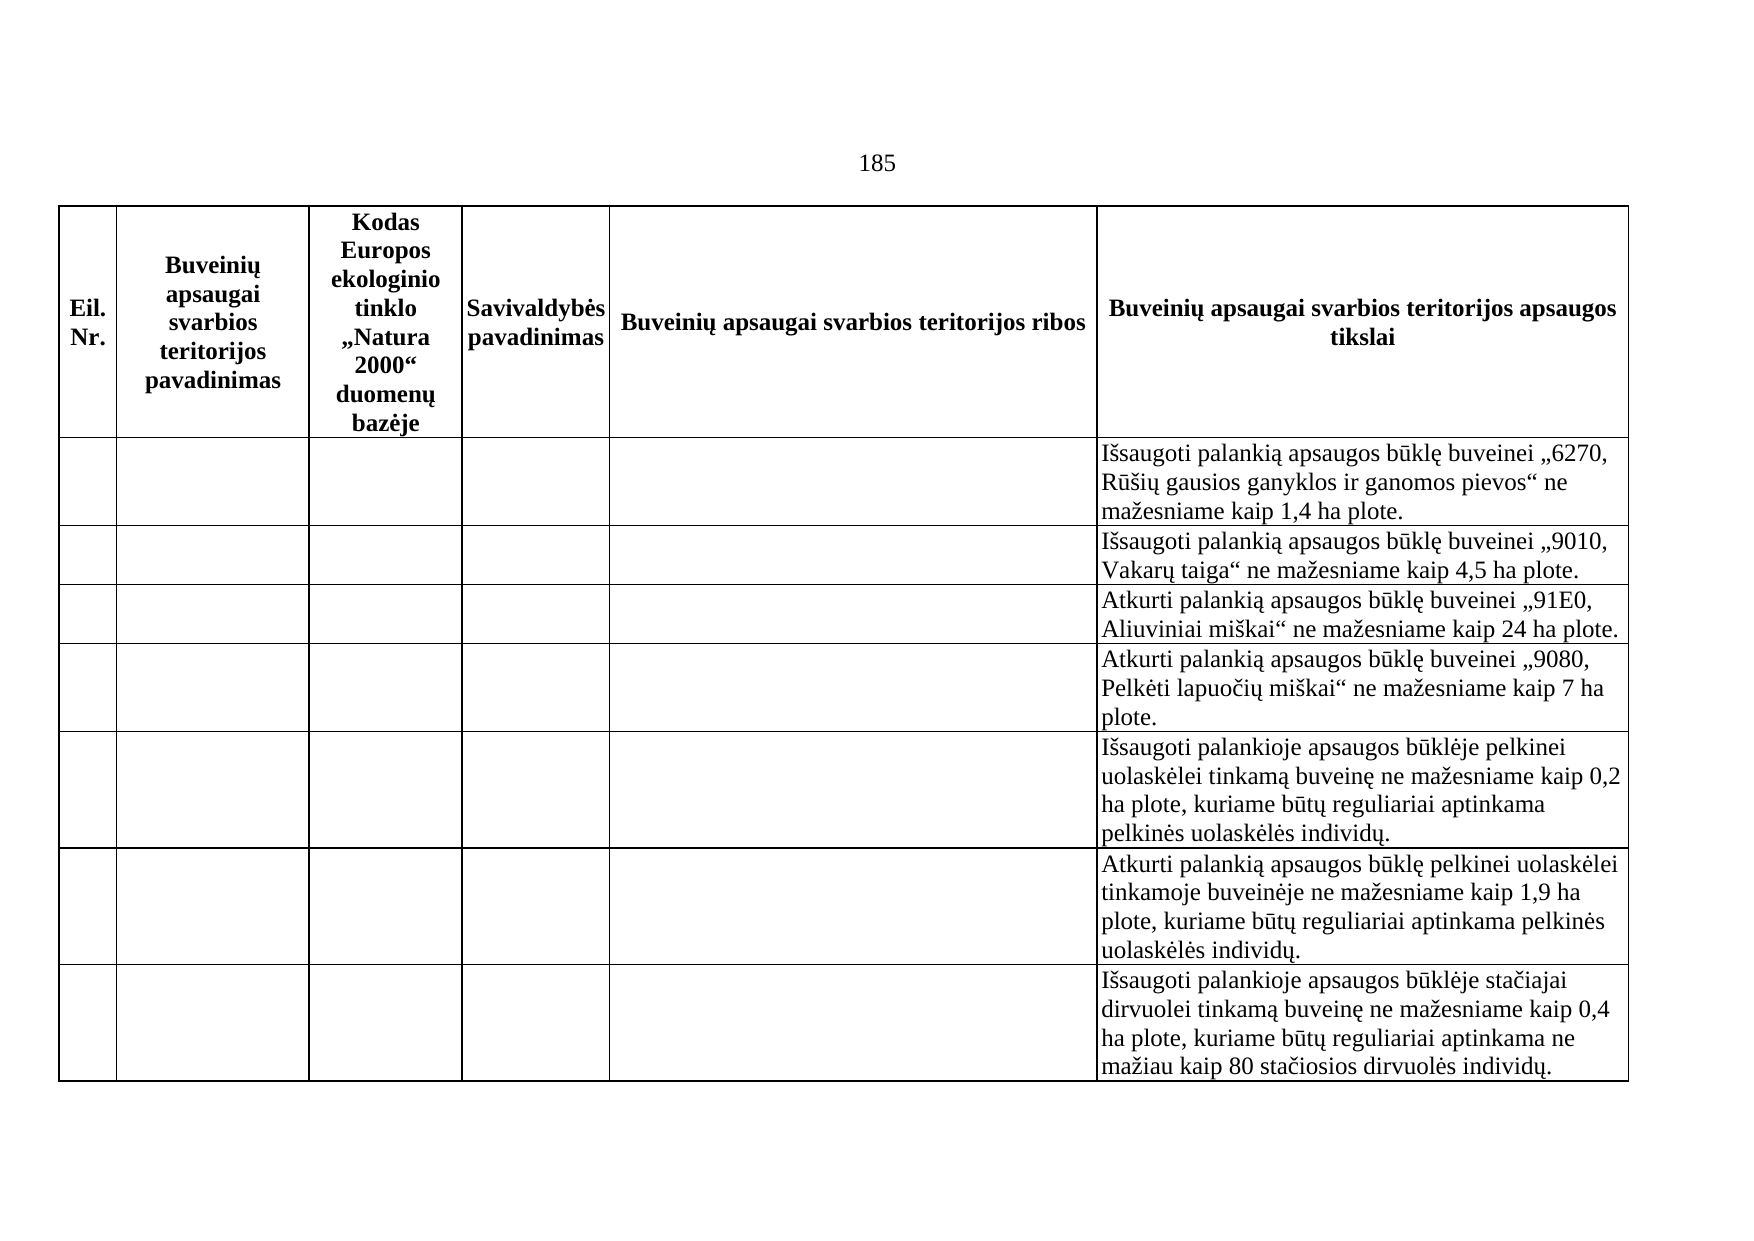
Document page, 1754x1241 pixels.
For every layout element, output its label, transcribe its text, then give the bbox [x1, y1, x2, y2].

table_cell [310, 438, 461, 524]
table_cell [463, 644, 609, 731]
table_cell Atkurti palankią apsaugos būklę buveinei „9080, Pelkėti lapuočių miškai“ ne mažesniame kaip 7 ha plote. [1098, 644, 1628, 731]
table_cell [60, 526, 116, 584]
table_cell [310, 644, 461, 731]
table_cell [310, 965, 461, 1080]
table_cell [60, 965, 116, 1080]
table_cell [610, 526, 1096, 584]
table_cell [117, 438, 308, 524]
table_header Buveinių apsaugai svarbios teritorijos ribos [610, 207, 1096, 437]
table_cell [60, 438, 116, 524]
table_header Kodas Europos ekologinio tinklo „Natura 2000“ duomenų bazėje [310, 207, 461, 437]
table_cell Išsaugoti palankią apsaugos būklę buveinei „6270, Rūšių gausios ganyklos ir ganomos pievos“ ne mažesniame kaip 1,4 ha plote. [1098, 438, 1628, 524]
table_cell [117, 644, 308, 731]
table_cell [610, 849, 1096, 964]
table_cell [310, 526, 461, 584]
table_header Buveinių apsaugai svarbios teritorijos pavadinimas [117, 207, 308, 437]
table_cell Išsaugoti palankioje apsaugos būklėje pelkinei uolaskėlei tinkamą buveinę ne mažesniame kaip 0,2 ha plote, kuriame būtų reguliariai aptinkama pelkinės uolaskėlės individų. [1098, 732, 1628, 847]
table_cell [117, 585, 308, 643]
table_cell [117, 526, 308, 584]
table_cell [463, 965, 609, 1080]
table_cell [60, 732, 116, 847]
table_header Buveinių apsaugai svarbios teritorijos apsaugos tikslai [1098, 207, 1628, 437]
table_cell [117, 965, 308, 1080]
table_cell [610, 585, 1096, 643]
table_cell [310, 585, 461, 643]
table_cell [117, 732, 308, 847]
table_cell [610, 732, 1096, 847]
table_cell Išsaugoti palankią apsaugos būklę buveinei „9010, Vakarų taiga“ ne mažesniame kaip 4,5 ha plote. [1098, 526, 1628, 584]
table_cell Atkurti palankią apsaugos būklę pelkinei uolaskėlei tinkamoje buveinėje ne mažesniame kaip 1,9 ha plote, kuriame būtų reguliariai aptinkama pelkinės uolaskėlės individų. [1098, 849, 1628, 964]
table_cell [117, 849, 308, 964]
table_cell [60, 585, 116, 643]
table_cell Išsaugoti palankioje apsaugos būklėje stačiajai dirvuolei tinkamą buveinę ne mažesniame kaip 0,4 ha plote, kuriame būtų reguliariai aptinkama ne mažiau kaip 80 stačiosios dirvuolės individų. [1098, 965, 1628, 1080]
table_cell [610, 965, 1096, 1080]
table_cell [463, 585, 609, 643]
table_cell [310, 732, 461, 847]
table_cell [60, 849, 116, 964]
table_cell Atkurti palankią apsaugos būklę buveinei „91E0, Aliuviniai miškai“ ne mažesniame kaip 24 ha plote. [1098, 585, 1628, 643]
table_cell [463, 849, 609, 964]
table_cell [463, 732, 609, 847]
table_cell [463, 438, 609, 524]
table_header Savivaldybės pavadinimas [463, 207, 609, 437]
table_cell [610, 438, 1096, 524]
table_cell [310, 849, 461, 964]
table_cell [610, 644, 1096, 731]
table_cell [463, 526, 609, 584]
table_header Eil. Nr. [60, 207, 116, 437]
table_cell [60, 644, 116, 731]
